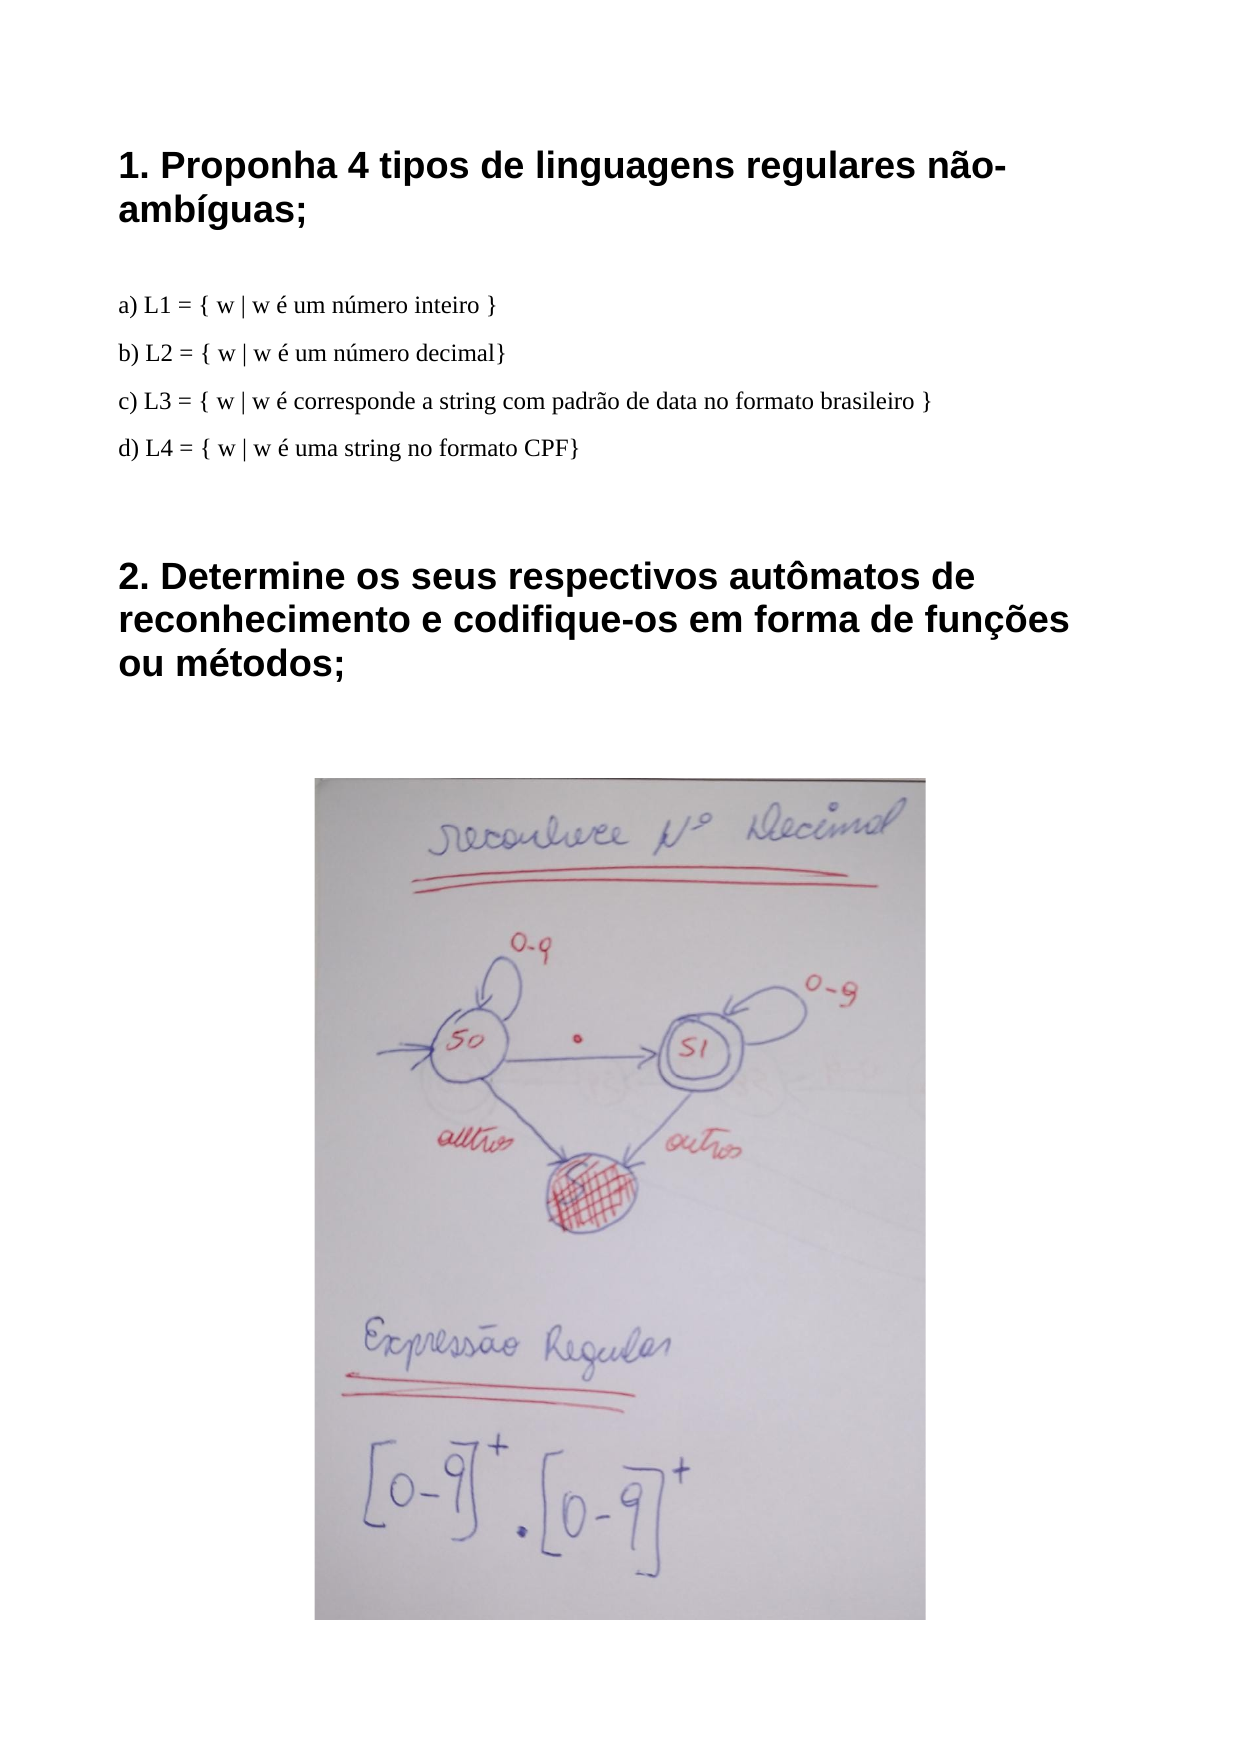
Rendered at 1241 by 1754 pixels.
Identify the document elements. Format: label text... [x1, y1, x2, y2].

subtitle 2. Determine os seus respectivos autômatos de reconhecimento e codifique-os em forma de funções ou métodos; [118, 553, 1122, 684]
text c) L3 = { w | w é corresponde a string com padrão de data no formato brasileiro } [118, 386, 1122, 414]
text a) L1 = { w | w é um número inteiro } [118, 291, 1122, 319]
subtitle 1. Proponha 4 tipos de linguagens regulares não-ambíguas; [118, 143, 1122, 230]
text b) L2 = { w | w é um número decimal} [118, 338, 1122, 367]
text d) L4 = { w | w é uma string no formato CPF} [118, 433, 1122, 462]
picture [314, 778, 926, 1620]
